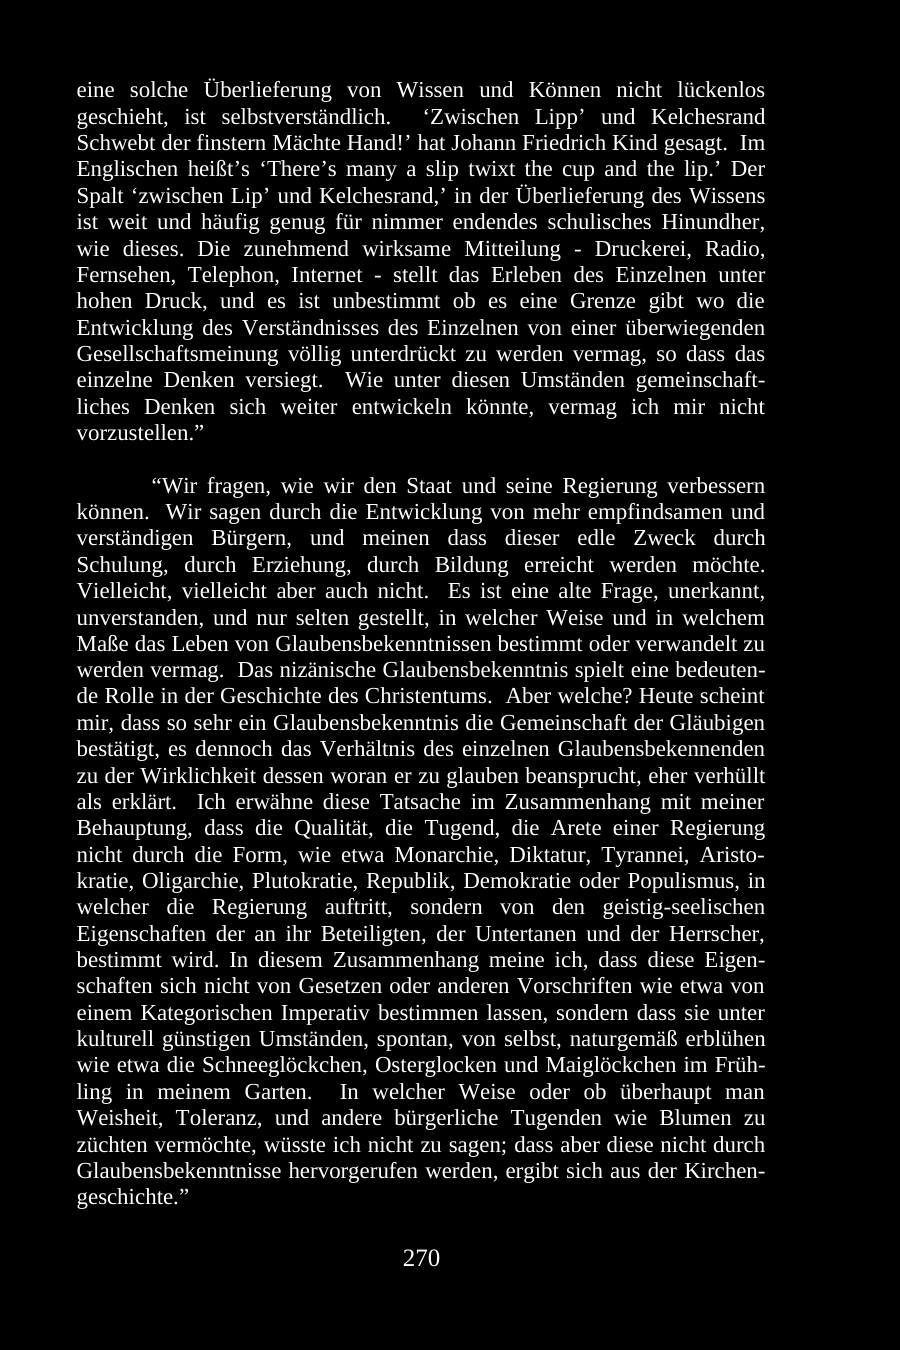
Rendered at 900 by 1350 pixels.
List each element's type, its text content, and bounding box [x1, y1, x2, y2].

text eine solche Überlieferung von Wissen und Können nicht lückenlos geschieht, ist selbstverständlich. ‘Zwischen Lipp’ und Kelchesrand Schwebt der finstern Mächte Hand!’ hat Johann Friedrich Kind gesagt. Im Englischen heißt’s ‘There’s many a slip twixt the cup and the lip.’ Der Spalt ‘zwischen Lip’ und Kelchesrand,’ in der Überlieferung des Wissens ist weit und häufig genug für nimmer endendes schulisches Hinundher, wie dieses. Die zunehmend wirksame Mitteilung - Druckerei, Radio, Fernsehen, Telephon, Internet - stellt das Erleben des Einzelnen unter hohen Druck, und es ist unbestimmt ob es eine Grenze gibt wo die Entwicklung des Verständnisses des Einzelnen von einer überwiegenden Gesellschaftsmeinung völlig unterdrückt zu werden vermag, so dass das einzelne Denken versiegt. Wie unter diesen Umständen gemeinschaft-liches Denken sich weiter entwickeln könnte, vermag ich mir nicht vorzustellen.” [76, 76, 766, 445]
text “Wir fragen, wie wir den Staat und seine Regierung verbessern können. Wir sagen durch die Entwicklung von mehr empfindsamen und verständigen Bürgern, und meinen dass dieser edle Zweck durch Schulung, durch Erziehung, durch Bildung erreicht werden möchte. Vielleicht, vielleicht aber auch nicht. Es ist eine alte Frage, unerkannt, unverstanden, und nur selten gestellt, in welcher Weise und in welchem Maße das Leben von Glaubensbekenntnissen bestimmt oder verwandelt zu werden vermag. Das nizänische Glaubensbekenntnis spielt eine bedeuten-de Rolle in der Geschichte des Christentums. Aber welche? Heute scheint mir, dass so sehr ein Glaubensbekenntnis die Gemeinschaft der Gläubigen bestätigt, es dennoch das Verhältnis des einzelnen Glaubensbekennenden zu der Wirklichkeit dessen woran er zu glauben beansprucht, eher verhüllt als erklärt. Ich erwähne diese Tatsache im Zusammenhang mit meiner Behauptung, dass die Qualität, die Tugend, die Arete einer Regierung nicht durch die Form, wie etwa Monarchie, Diktatur, Tyrannei, Aristo-kratie, Oligarchie, Plutokratie, Republik, Demokratie oder Populismus, in welcher die Regierung auftritt, sondern von den geistig-seelischen Eigenschaften der an ihr Beteiligten, der Untertanen und der Herrscher, bestimmt wird. In diesem Zusammenhang meine ich, dass diese Eigen-schaften sich nicht von Gesetzen oder anderen Vorschriften wie etwa von einem Kategorischen Imperativ bestimmen lassen, sondern dass sie unter kulturell günstigen Umständen, spontan, von selbst, naturgemäß erblühen wie etwa die Schneeglöckchen, Osterglocken und Maiglöckchen im Früh-ling in meinem Garten. In welcher Weise oder ob überhaupt man Weisheit, Toleranz, und andere bürgerliche Tugenden wie Blumen zu züchten vermöchte, wüsste ich nicht zu sagen; dass aber diese nicht durch Glaubensbekenntnisse hervorgerufen werden, ergibt sich aus der Kirchen-geschichte.” [76, 472, 766, 1210]
